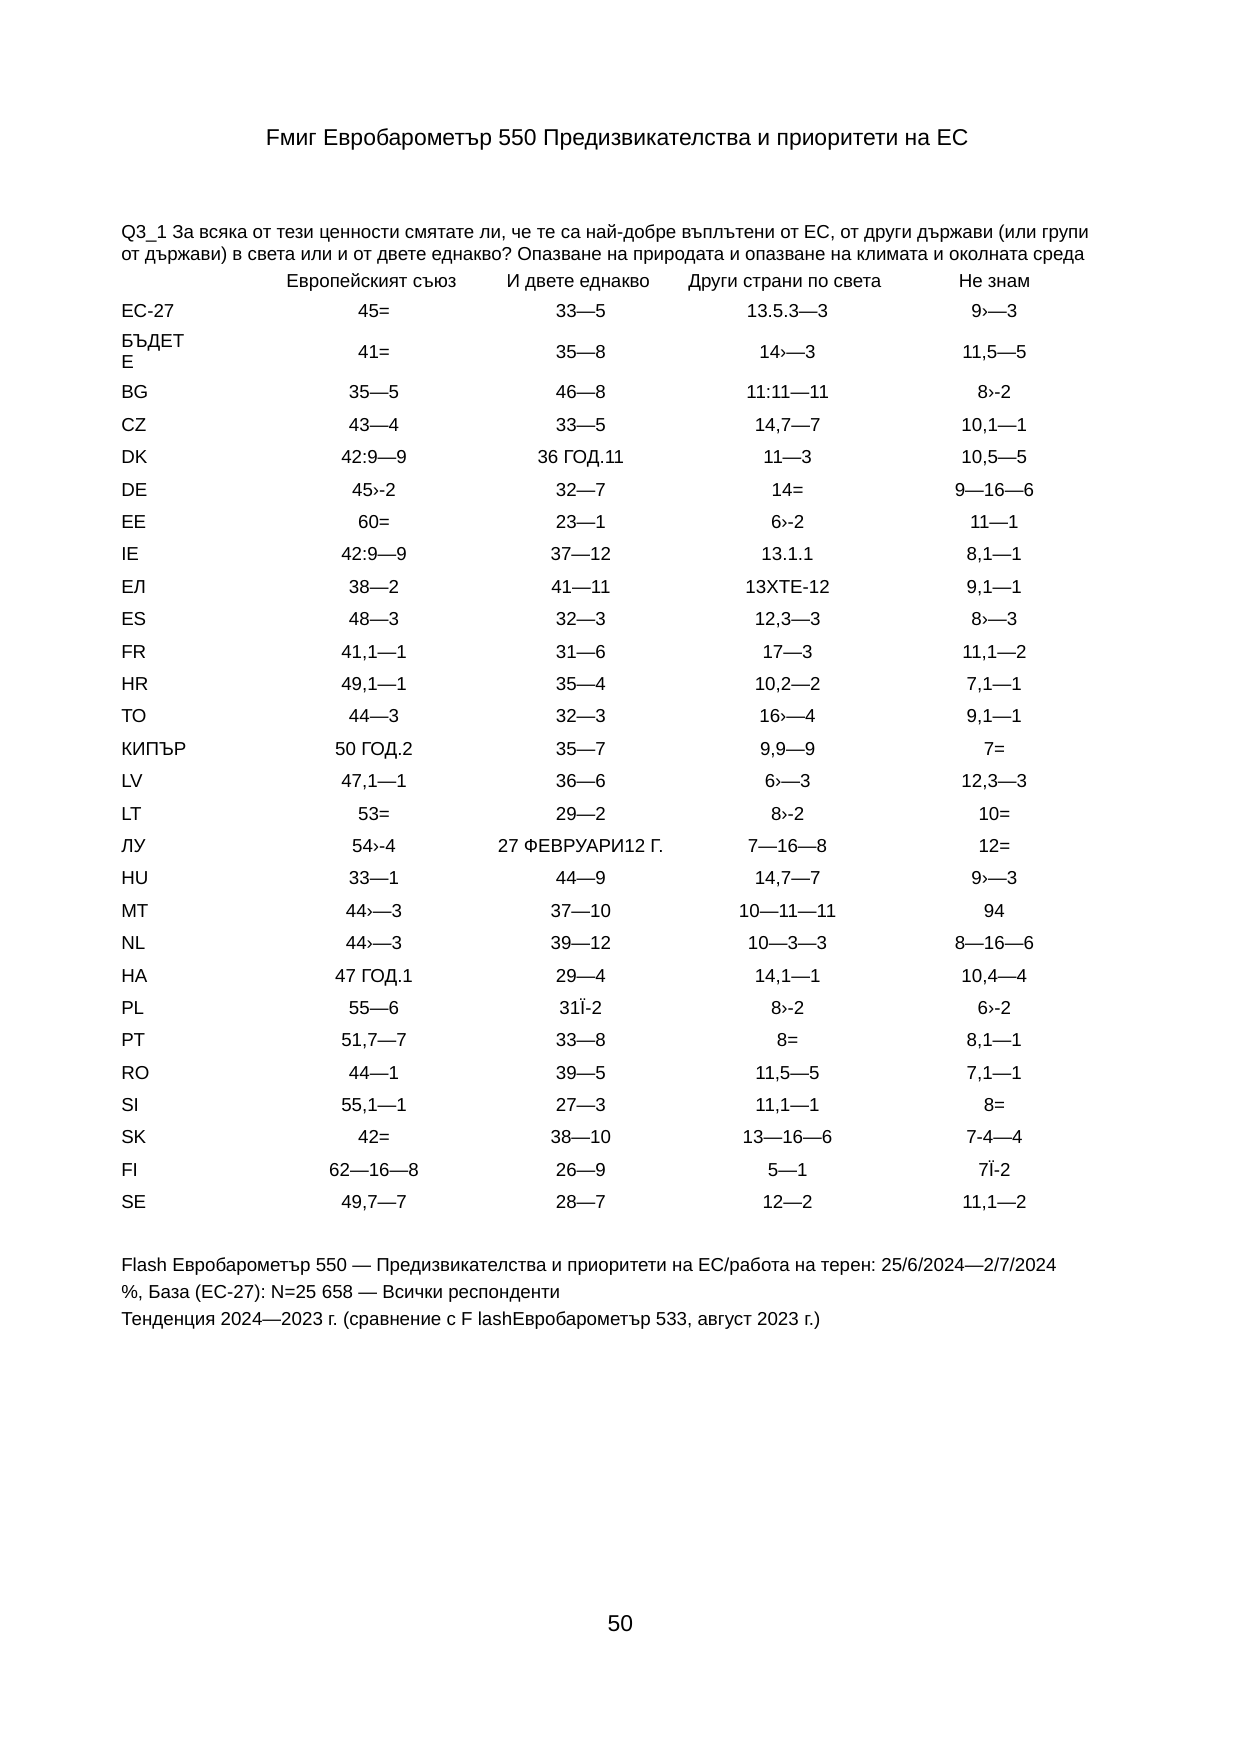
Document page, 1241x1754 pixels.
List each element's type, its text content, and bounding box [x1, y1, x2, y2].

table_cell 49,7—7 [270, 1186, 477, 1218]
table_cell SI [118, 1089, 194, 1121]
table_cell 7‑4—4 [891, 1121, 1097, 1153]
table_cell Европейският съюз [270, 267, 477, 294]
table_cell ТО [118, 700, 194, 732]
table_cell 36—6 [477, 765, 684, 797]
table_cell 33—5 [477, 295, 684, 327]
table_cell 44—1 [270, 1056, 477, 1088]
table_cell [194, 1186, 270, 1218]
table_cell 29—2 [477, 797, 684, 829]
table_cell Тенденция 2024—2023 г. (сравнение с F lashЕвробарометър 533, август 2023 г.) [118, 1305, 1097, 1333]
table_cell LT [118, 797, 194, 829]
table_cell [194, 700, 270, 732]
table_cell 55—6 [270, 991, 477, 1024]
table_cell 29—4 [477, 959, 684, 991]
table_cell 26—9 [477, 1153, 684, 1186]
table_cell BG [118, 376, 194, 408]
table_cell 6›-2 [891, 991, 1097, 1024]
table_cell 33—8 [477, 1024, 684, 1056]
table_cell 38—2 [270, 570, 477, 603]
table_cell 39—5 [477, 1056, 684, 1088]
table_cell 27 ФЕВРУАРИ12 Г. [477, 829, 684, 862]
table_cell 7,1—1 [891, 1056, 1097, 1088]
table_cell 10,4—4 [891, 959, 1097, 991]
table_cell [194, 862, 270, 894]
table_cell 54›-4 [270, 829, 477, 862]
table_cell 14›—3 [684, 327, 891, 376]
table_cell 8›-2 [684, 797, 891, 829]
table_cell 44›—3 [270, 927, 477, 959]
table_cell 8,1—1 [891, 1024, 1097, 1056]
table_cell 94 [891, 894, 1097, 927]
table_cell 11:11—11 [684, 376, 891, 408]
table_cell 28—7 [477, 1186, 684, 1218]
table_cell 9,9—9 [684, 732, 891, 764]
table_cell 14= [684, 473, 891, 505]
table_cell [194, 1056, 270, 1088]
table_cell 8,1—1 [891, 538, 1097, 570]
table_cell 9,1—1 [891, 570, 1097, 603]
table_cell 10,1—1 [891, 408, 1097, 441]
table_cell 10—11—11 [684, 894, 891, 927]
table_cell 14,7—7 [684, 408, 891, 441]
table_cell [684, 1218, 891, 1251]
table_cell DK [118, 441, 194, 473]
table_cell 12,3—3 [684, 603, 891, 635]
table_cell 37—10 [477, 894, 684, 927]
table_cell [194, 894, 270, 927]
table_cell [194, 668, 270, 700]
table_cell 13ХТЕ-12 [684, 570, 891, 603]
table_cell 43—4 [270, 408, 477, 441]
table_cell 9›—3 [891, 862, 1097, 894]
table_cell 35—5 [270, 376, 477, 408]
table_cell 23—1 [477, 505, 684, 538]
table_cell 12,3—3 [891, 765, 1097, 797]
table_cell [194, 408, 270, 441]
table_cell ЕС-27 [118, 295, 194, 327]
table_cell 13—16—6 [684, 1121, 891, 1153]
table_cell [118, 267, 194, 294]
table_cell 45›-2 [270, 473, 477, 505]
table_cell [194, 376, 270, 408]
table_cell ЕЛ [118, 570, 194, 603]
table_cell PT [118, 1024, 194, 1056]
table_cell 32—7 [477, 473, 684, 505]
table_cell [194, 732, 270, 764]
table_cell FR [118, 635, 194, 667]
table_cell 45= [270, 295, 477, 327]
table_cell 62—16—8 [270, 1153, 477, 1186]
table_cell [194, 635, 270, 667]
table_cell [477, 1218, 684, 1251]
table_cell Flash Евробарометър 550 — Предизвикателства и приоритети на ЕС/работа на терен: 25/6/2024—2/7/2024 [118, 1251, 1097, 1278]
table_cell 60= [270, 505, 477, 538]
table_cell 8›-2 [891, 376, 1097, 408]
table_cell 47 ГОД.1 [270, 959, 477, 991]
table_cell 8= [891, 1089, 1097, 1121]
table_cell 16›—4 [684, 700, 891, 732]
table_cell 48—3 [270, 603, 477, 635]
table_cell 11,5—5 [684, 1056, 891, 1088]
table_cell 39—12 [477, 927, 684, 959]
table_cell 11—1 [891, 505, 1097, 538]
table_cell 44—9 [477, 862, 684, 894]
table_cell 10= [891, 797, 1097, 829]
table_cell EE [118, 505, 194, 538]
table_cell 7—16—8 [684, 829, 891, 862]
table_cell 35—4 [477, 668, 684, 700]
table_cell 53= [270, 797, 477, 829]
table_cell [194, 267, 270, 294]
table_cell [194, 797, 270, 829]
table_cell 37—12 [477, 538, 684, 570]
table_cell КИПЪР [118, 732, 194, 764]
table_cell SK [118, 1121, 194, 1153]
table_cell [194, 538, 270, 570]
table_cell 13.5.3—3 [684, 295, 891, 327]
table_cell 42:9—9 [270, 441, 477, 473]
table_cell [194, 765, 270, 797]
table_cell 12—2 [684, 1186, 891, 1218]
table_cell PL [118, 991, 194, 1024]
table_cell 10,5—5 [891, 441, 1097, 473]
table_cell [194, 1089, 270, 1121]
table_cell [194, 927, 270, 959]
table_cell Не знам [891, 267, 1097, 294]
table_cell И двете еднакво [477, 267, 684, 294]
table_cell 17—3 [684, 635, 891, 667]
table_cell 11,1—2 [891, 635, 1097, 667]
table_cell [194, 570, 270, 603]
table_cell 8›-2 [684, 991, 891, 1024]
table_cell [194, 959, 270, 991]
table_cell БЪДЕТЕ [118, 327, 194, 376]
table_cell 41,1—1 [270, 635, 477, 667]
table_cell HR [118, 668, 194, 700]
table_cell 7Ï-2 [891, 1153, 1097, 1186]
table_cell [194, 441, 270, 473]
table_cell 44—3 [270, 700, 477, 732]
table_cell [194, 991, 270, 1024]
table_cell 33—1 [270, 862, 477, 894]
table_cell 5—1 [684, 1153, 891, 1186]
table_cell 9—16—6 [891, 473, 1097, 505]
table_cell 42= [270, 1121, 477, 1153]
table_cell 50 ГОД.2 [270, 732, 477, 764]
table_cell [194, 295, 270, 327]
table_cell 27—3 [477, 1089, 684, 1121]
table_cell LV [118, 765, 194, 797]
table_cell 33—5 [477, 408, 684, 441]
table_cell 31Ï-2 [477, 991, 684, 1024]
table_cell 41= [270, 327, 477, 376]
table_cell 31—6 [477, 635, 684, 667]
table_cell 6›-2 [684, 505, 891, 538]
table_cell 46—8 [477, 376, 684, 408]
table_cell NL [118, 927, 194, 959]
table_cell [891, 1218, 1097, 1251]
table_cell [194, 505, 270, 538]
table_cell HU [118, 862, 194, 894]
table_cell 42:9—9 [270, 538, 477, 570]
table_cell 35—7 [477, 732, 684, 764]
table_cell 6›—3 [684, 765, 891, 797]
table_cell 9›—3 [891, 295, 1097, 327]
table_cell [194, 829, 270, 862]
table_cell ЛУ [118, 829, 194, 862]
table_cell 13.1.1 [684, 538, 891, 570]
table_cell 11,1—1 [684, 1089, 891, 1121]
table_cell 11,1—2 [891, 1186, 1097, 1218]
table_cell [194, 1153, 270, 1186]
table_cell 55,1—1 [270, 1089, 477, 1121]
table_cell Други страни по света [684, 267, 891, 294]
table_cell IE [118, 538, 194, 570]
table_cell 35—8 [477, 327, 684, 376]
table_cell [194, 327, 270, 376]
table_cell 8›—3 [891, 603, 1097, 635]
table_cell 41—11 [477, 570, 684, 603]
table_cell [194, 1121, 270, 1153]
table_cell 12= [891, 829, 1097, 862]
table_cell DE [118, 473, 194, 505]
table_cell 11—3 [684, 441, 891, 473]
table_cell [270, 1218, 477, 1251]
table_cell %, База (ЕС-27): N=25 658 — Всички респонденти [118, 1278, 1097, 1305]
table_cell MT [118, 894, 194, 927]
table_cell 44›—3 [270, 894, 477, 927]
table_cell 9,1—1 [891, 700, 1097, 732]
table_cell 7= [891, 732, 1097, 764]
table_cell 51,7—7 [270, 1024, 477, 1056]
table_cell FI [118, 1153, 194, 1186]
table_cell RO [118, 1056, 194, 1088]
table_cell [194, 603, 270, 635]
table_cell 32—3 [477, 603, 684, 635]
table_cell НА [118, 959, 194, 991]
table_cell 14,7—7 [684, 862, 891, 894]
table_cell 47,1—1 [270, 765, 477, 797]
table_cell ES [118, 603, 194, 635]
table_cell [194, 1218, 270, 1251]
table_cell 38—10 [477, 1121, 684, 1153]
table_cell [118, 1218, 194, 1251]
table_cell 11,5—5 [891, 327, 1097, 376]
table_cell [194, 473, 270, 505]
table_cell CZ [118, 408, 194, 441]
table_cell 10,2—2 [684, 668, 891, 700]
table_cell 14,1—1 [684, 959, 891, 991]
table_cell 7,1—1 [891, 668, 1097, 700]
table_cell 8—16—6 [891, 927, 1097, 959]
table_cell 8= [684, 1024, 891, 1056]
table_header Q3_1 За всяка от тези ценности смятате ли, че те са най-добре въплътени от ЕС, от други държави (или групи от държави) в света или и от двете еднакво? Опазване на природата и опазване на климата и околната среда [118, 218, 1097, 267]
table_cell SE [118, 1186, 194, 1218]
table_cell 32—3 [477, 700, 684, 732]
table_cell 36 ГОД.11 [477, 441, 684, 473]
table_cell [194, 1024, 270, 1056]
table_cell 49,1—1 [270, 668, 477, 700]
table_cell 10—3—3 [684, 927, 891, 959]
